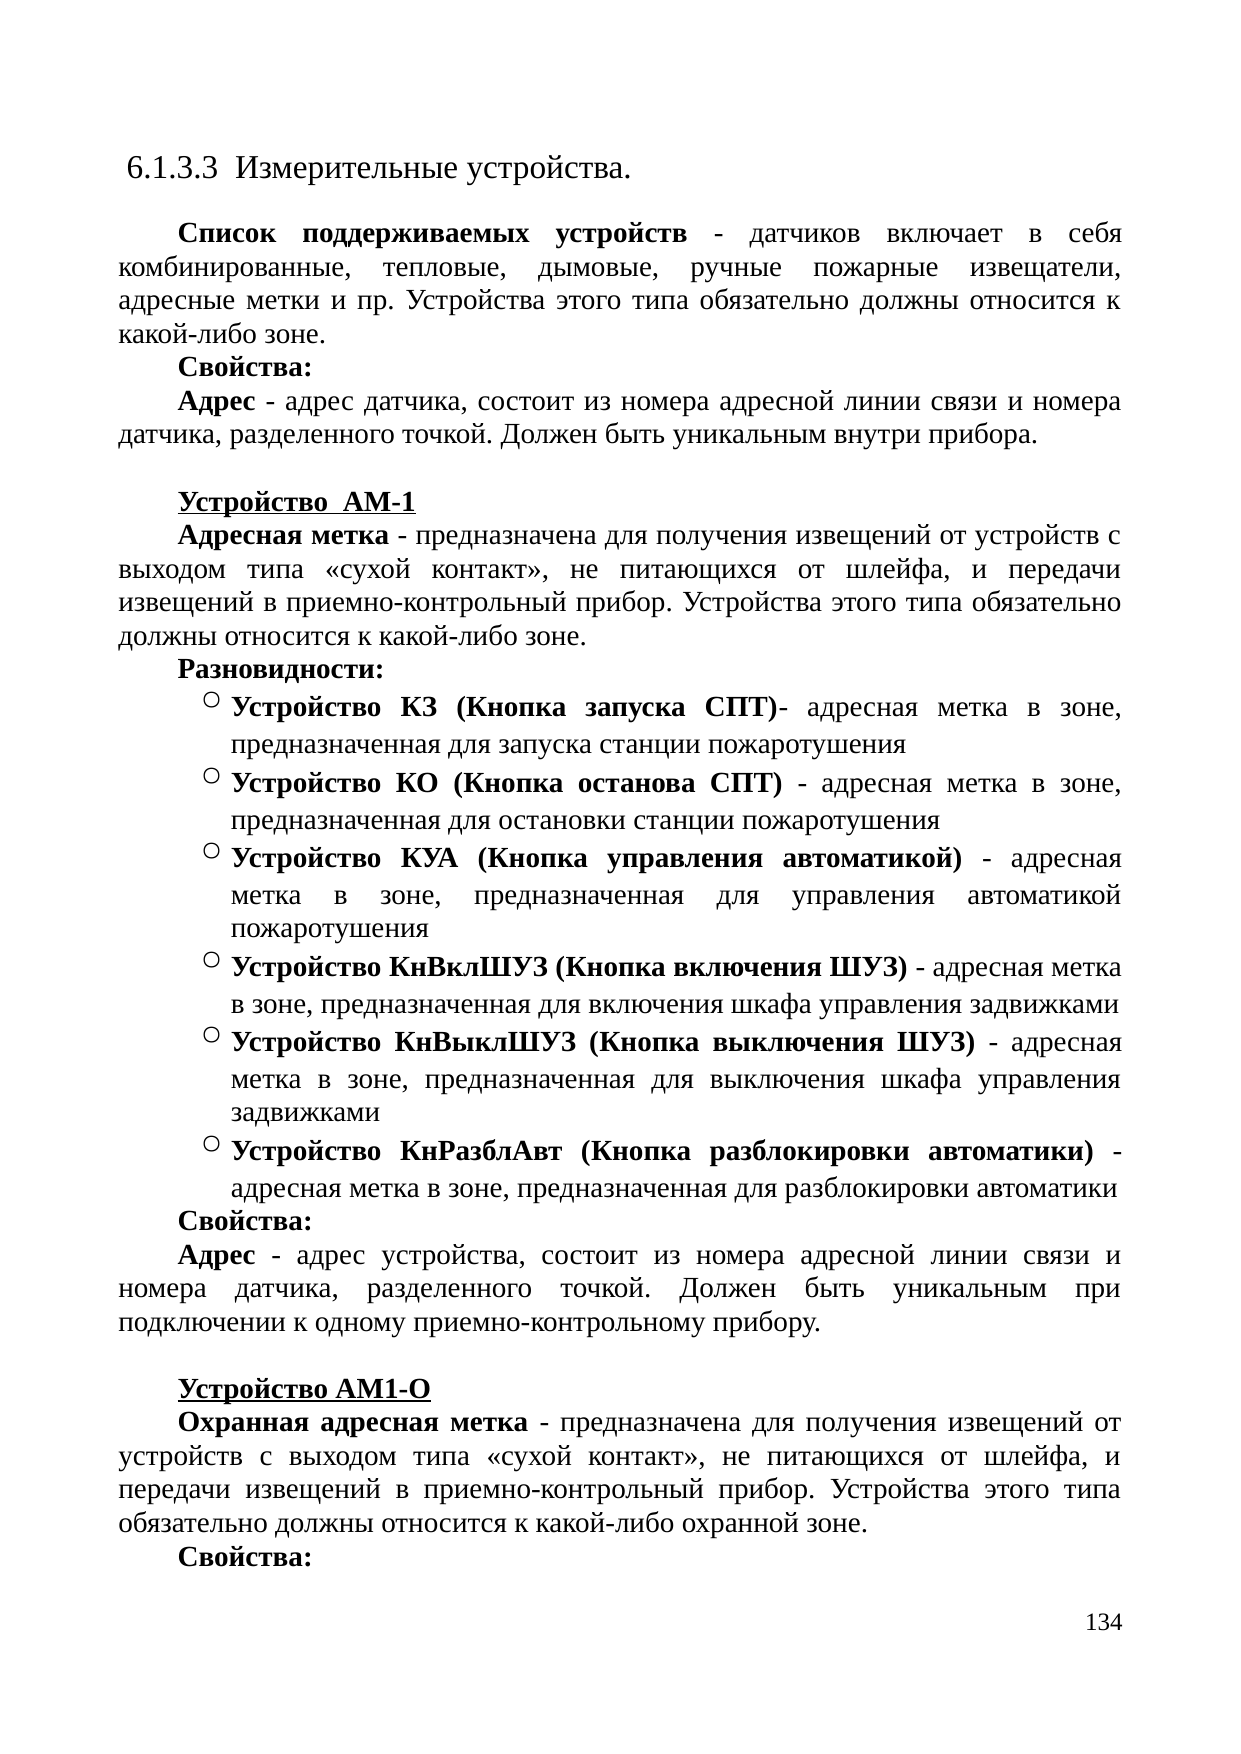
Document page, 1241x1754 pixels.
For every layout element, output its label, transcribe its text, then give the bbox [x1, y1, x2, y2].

text Устройство АМ1-О [118, 1337, 1122, 1404]
list Устройство КнВыклШУЗ (Кнопка выключения ШУЗ) - адресная метка в зоне, предназначенная для выключения шкафа управления задвижками [193, 1019, 1122, 1128]
text Адрес - адрес устройства, состоит из номера адресной линии связи и номера датчика, разделенного точкой. Должен быть уникальным при подключении к одному приемно-контрольному прибору. [118, 1237, 1122, 1337]
text Устройство АМ-1 [118, 450, 1122, 517]
list Устройство КЗ (Кнопка запуска СПТ)- адресная метка в зоне, предназначенная для запуска станции пожаротушения [193, 685, 1122, 760]
text Разновидности: [118, 651, 1122, 685]
text Список поддерживаемых устройств - датчиков включает в себя комбинированные, тепловые, дымовые, ручные пожарные извещатели, адресные метки и пр. Устройства этого типа обязательно должны относится к какой-либо зоне. [118, 215, 1122, 349]
text Адрес - адрес датчика, состоит из номера адресной линии связи и номера датчика, разделенного точкой. Должен быть уникальным внутри прибора. [118, 383, 1122, 450]
text Свойства: [118, 1203, 1122, 1237]
list Устройство КО (Кнопка останова СПТ) - адресная метка в зоне, предназначенная для остановки станции пожаротушения [193, 760, 1122, 835]
list Устройство КнРазблАвт (Кнопка разблокировки автоматики) - адресная метка в зоне, предназначенная для разблокировки автоматики [193, 1128, 1122, 1203]
text Адресная метка - предназначена для получения извещений от устройств с выходом типа «сухой контакт», не питающихся от шлейфа, и передачи извещений в приемно-контрольный прибор. Устройства этого типа обязательно должны относится к какой-либо зоне. [118, 517, 1122, 651]
text Свойства: [118, 1539, 1122, 1572]
text Свойства: [118, 349, 1122, 383]
text Охранная адресная метка - предназначена для получения извещений от устройств с выходом типа «сухой контакт», не питающихся от шлейфа, и передачи извещений в приемно-контрольный прибор. Устройства этого типа обязательно должны относится к какой-либо охранной зоне. [118, 1404, 1122, 1539]
subtitle Измерительные устройства. [118, 148, 1122, 186]
list Устройство КнВклШУЗ (Кнопка включения ШУЗ) - адресная метка в зоне, предназначенная для включения шкафа управления задвижками [193, 944, 1122, 1019]
list Устройство КУА (Кнопка управления автоматикой) - адресная метка в зоне, предназначенная для управления автоматикой пожаротушения [193, 835, 1122, 944]
